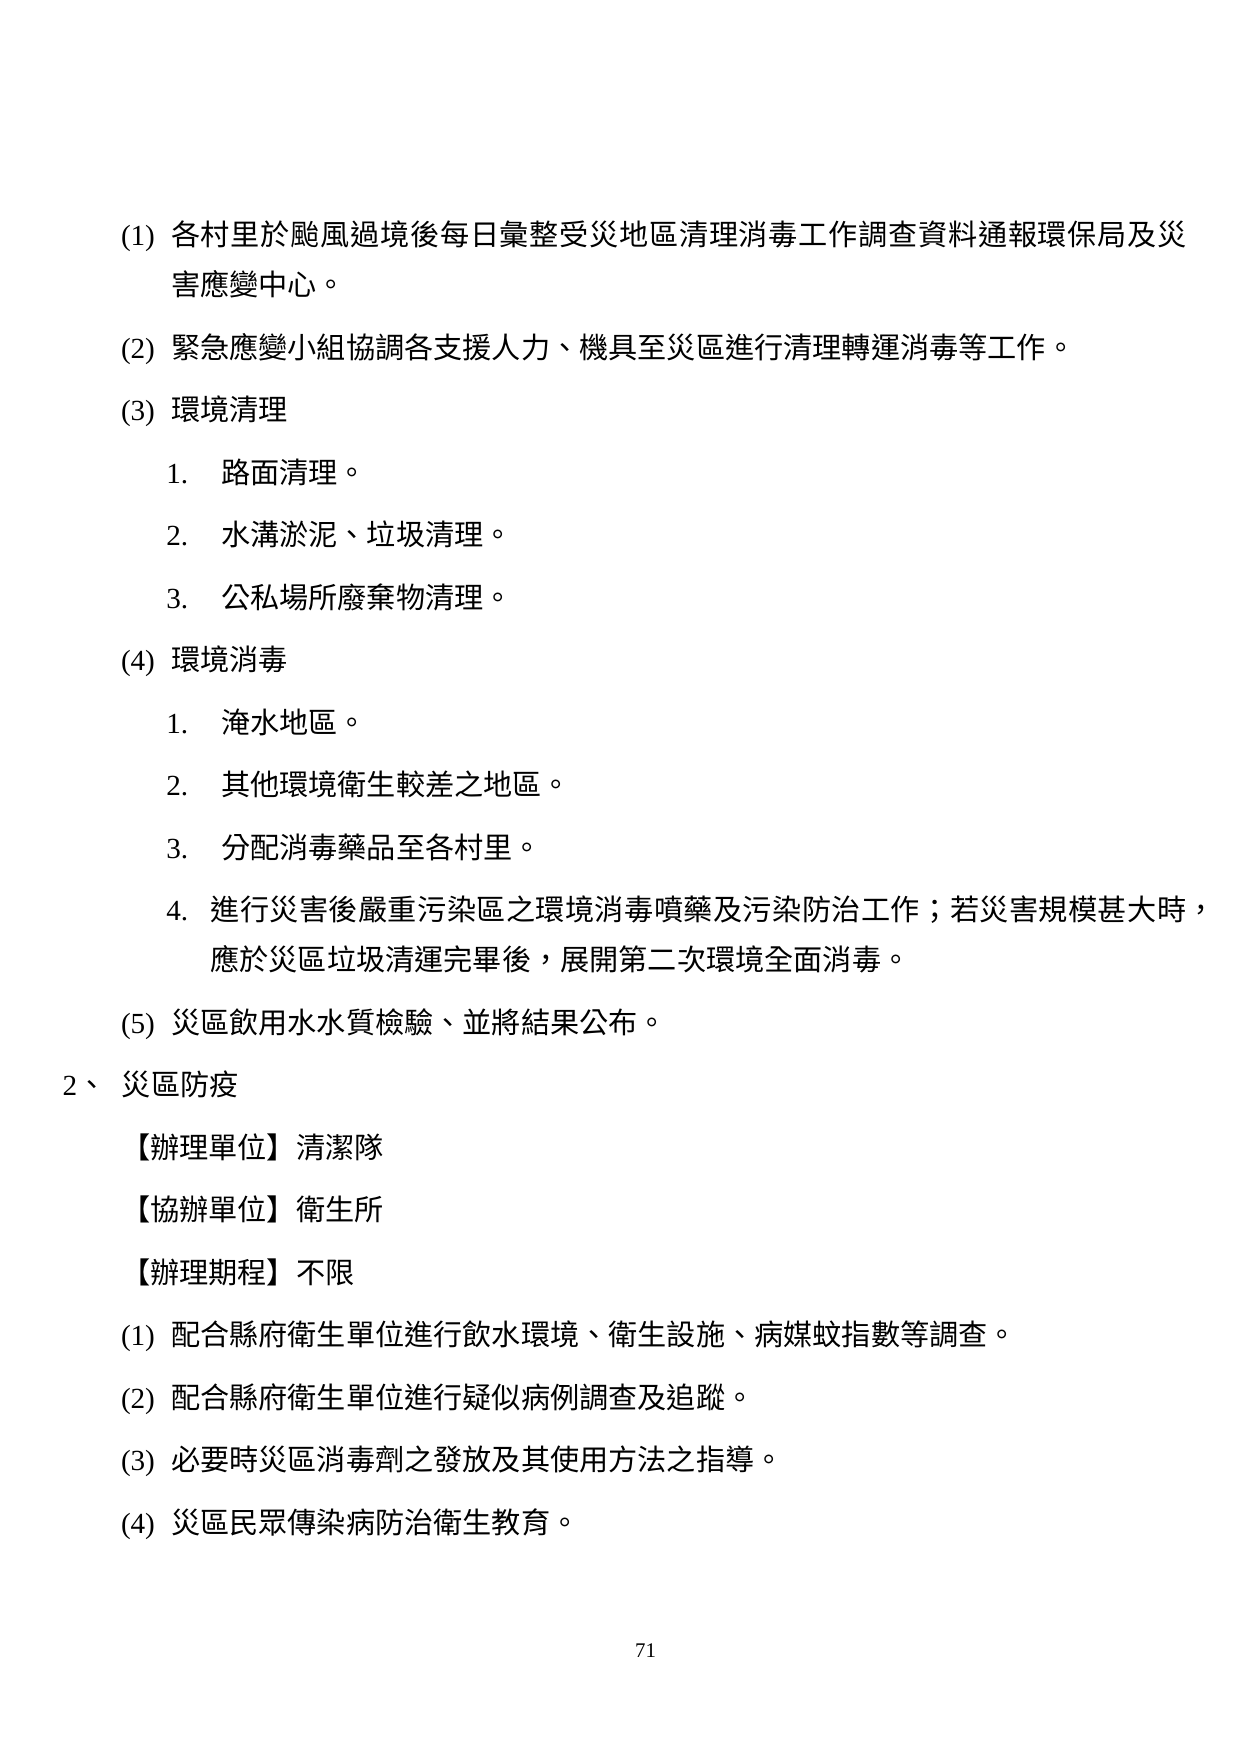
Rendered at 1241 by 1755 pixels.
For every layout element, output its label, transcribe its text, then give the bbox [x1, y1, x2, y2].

list 災區飲用水水質檢驗、並將結果公布。 [121, 992, 1186, 1042]
list 環境清理 [121, 379, 1186, 429]
text 【辦理單位】清潔隊 [62, 1117, 1186, 1167]
list 環境消毒 [121, 629, 1186, 679]
list 緊急應變小組協調各支援人力、機具至災區進行清理轉運消毒等工作。 [121, 317, 1186, 367]
list 災區民眾傳染病防治衛生教育。 [121, 1492, 1186, 1542]
list 淹水地區。 [166, 692, 1186, 742]
list 分配消毒藥品至各村里。 [166, 817, 1186, 867]
list 災區防疫 [62, 1054, 1186, 1104]
list 配合縣府衛生單位進行飲水環境、衛生設施、病媒蚊指數等調查。 [121, 1304, 1186, 1354]
text 【辦理期程】不限 [62, 1242, 1186, 1292]
list 路面清理。 [166, 442, 1186, 492]
text 【協辦單位】衛生所 [62, 1179, 1186, 1229]
list 各村里於颱風過境後每日彙整受災地區清理消毒工作調查資料通報環保局及災害應變中心。 [121, 204, 1186, 304]
list 進行災害後嚴重污染區之環境消毒噴藥及污染防治工作；若災害規模甚大時，應於災區垃圾清運完畢後，展開第二次環境全面消毒。 [166, 879, 1186, 979]
list 水溝淤泥、垃圾清理。 [166, 504, 1186, 554]
list 其他環境衛生較差之地區。 [166, 754, 1186, 804]
list 配合縣府衛生單位進行疑似病例調查及追蹤。 [121, 1367, 1186, 1417]
list 公私場所廢棄物清理。 [166, 567, 1186, 617]
list 必要時災區消毒劑之發放及其使用方法之指導。 [121, 1429, 1186, 1479]
